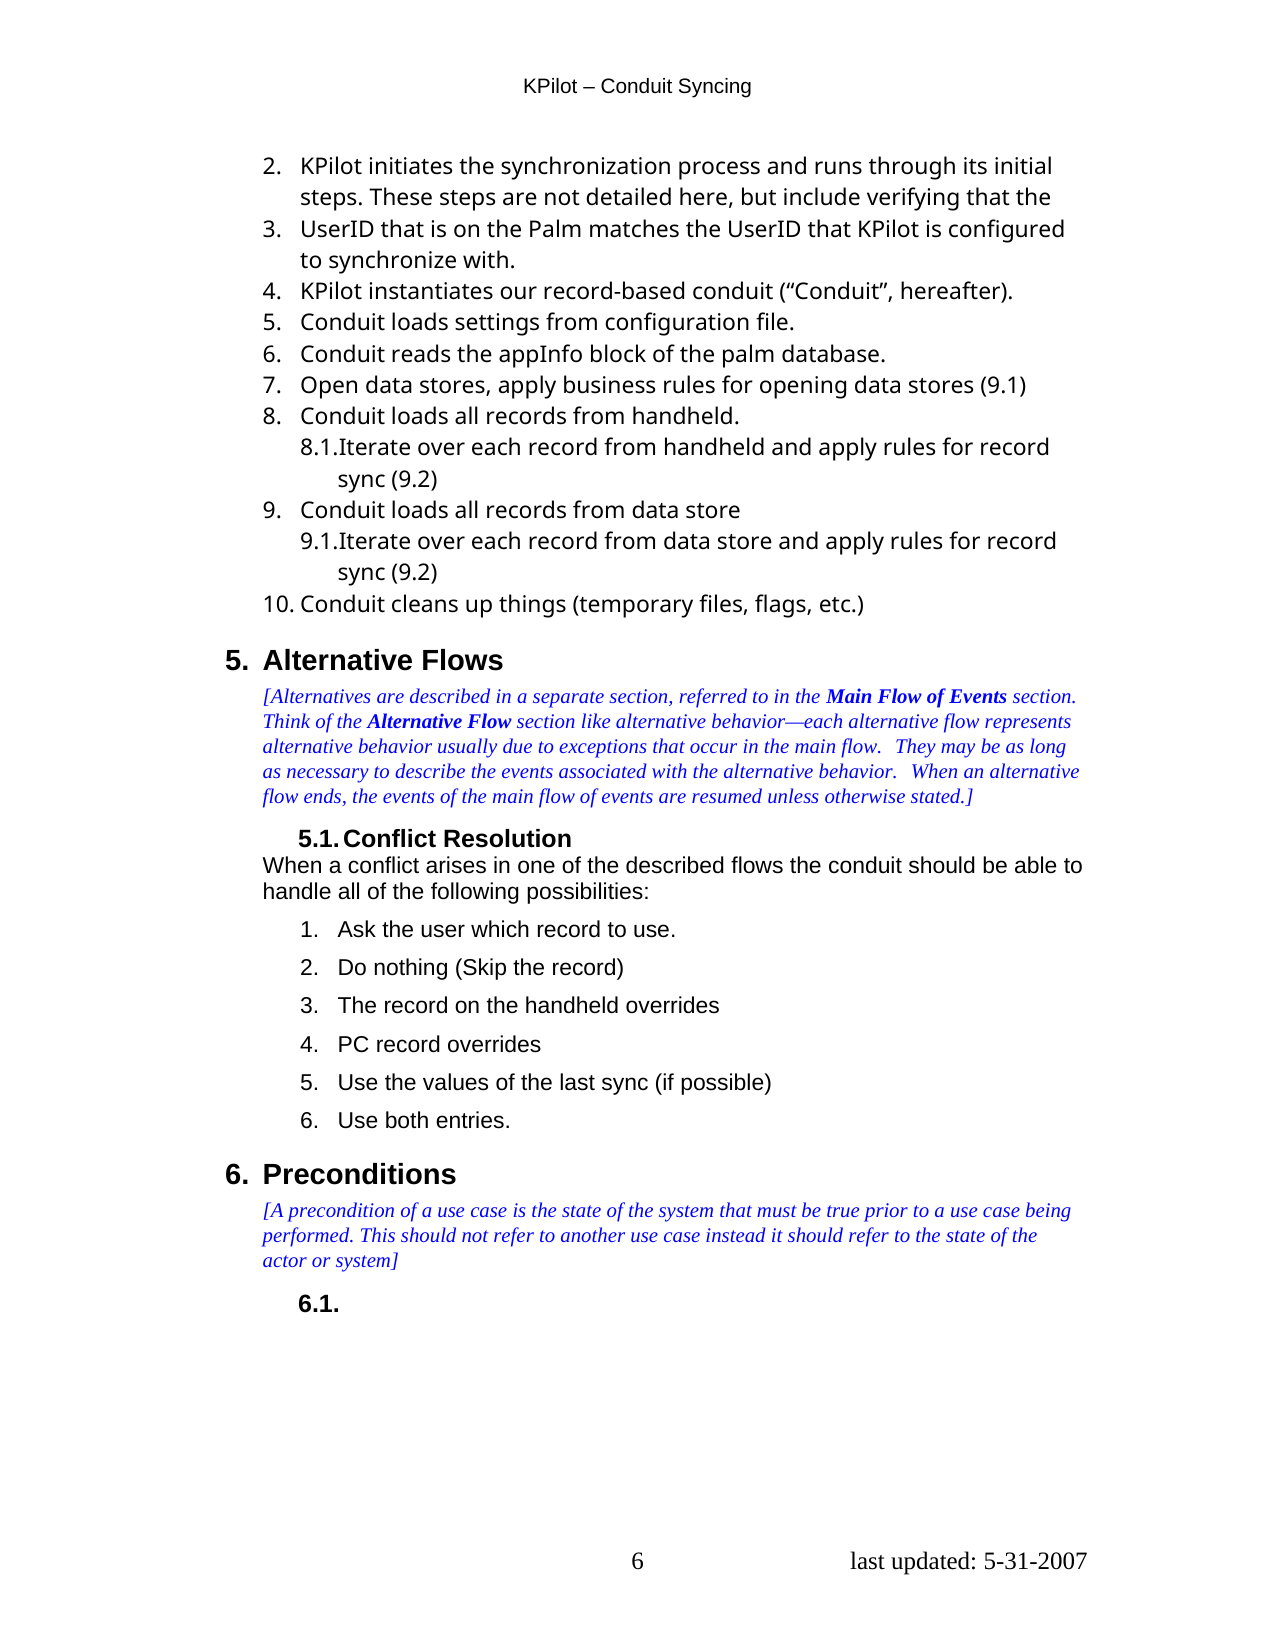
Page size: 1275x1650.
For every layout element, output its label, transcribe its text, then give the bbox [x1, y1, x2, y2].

list Use both entries. [300, 1108, 1087, 1133]
list Open data stores, apply business rules for opening data stores (9.1) [262, 369, 1087, 400]
subtitle Preconditions [225, 1158, 1087, 1191]
list Ask the user which record to use. [300, 917, 1087, 943]
list The record on the handheld overrides [300, 993, 1087, 1019]
subtitle Conflict Resolution [298, 825, 1087, 853]
text When a conflict arises in one of the described flows the conduit should be able to handle all of the following possibilities: [262, 853, 1087, 904]
list Do nothing (Skip the record) [300, 955, 1087, 981]
subtitle Alternative Flows [225, 644, 1087, 676]
list UserID that is on the Palm matches the UserID that KPilot is configured to synchronize with. [262, 212, 1087, 275]
list Conduit reads the appInfo block of the palm database. [262, 337, 1087, 369]
text [A precondition of a use case is the state of the system that must be true prior to a use case being performed. This should not refer to another use case instead it should refer to the state of the actor or system] [262, 1197, 1087, 1272]
list Conduit loads all records from data store [262, 494, 1087, 525]
list Conduit cleans up things (temporary files, flags, etc.) [262, 587, 1087, 619]
list Conduit loads settings from configuration file. [262, 306, 1087, 337]
list Iterate over each record from data store and apply rules for record sync (9.2) [300, 525, 1087, 587]
list PC record overrides [300, 1031, 1087, 1057]
list Conduit loads all records from handheld. [262, 400, 1087, 431]
list Iterate over each record from handheld and apply rules for record sync (9.2) [300, 431, 1087, 494]
list KPilot instantiates our record-based conduit (“Conduit”, hereafter). [262, 275, 1087, 306]
list Use the values of the last sync (if possible) [300, 1069, 1087, 1095]
list KPilot initiates the synchronization process and runs through its initial steps. These steps are not detailed here, but include verifying that the [262, 150, 1087, 212]
text [Alternatives are described in a separate section, referred to in the Main Flow of Events section. Think of the Alternative Flow section like alternative behavior—each alternative flow represents alternative behavior usually due to exceptions that occur in the main flow. They may be as long as necessary to describe the events associated with the alternative behavior. When an alternative flow ends, the events of the main flow of events are resumed unless otherwise stated.] [262, 683, 1087, 808]
